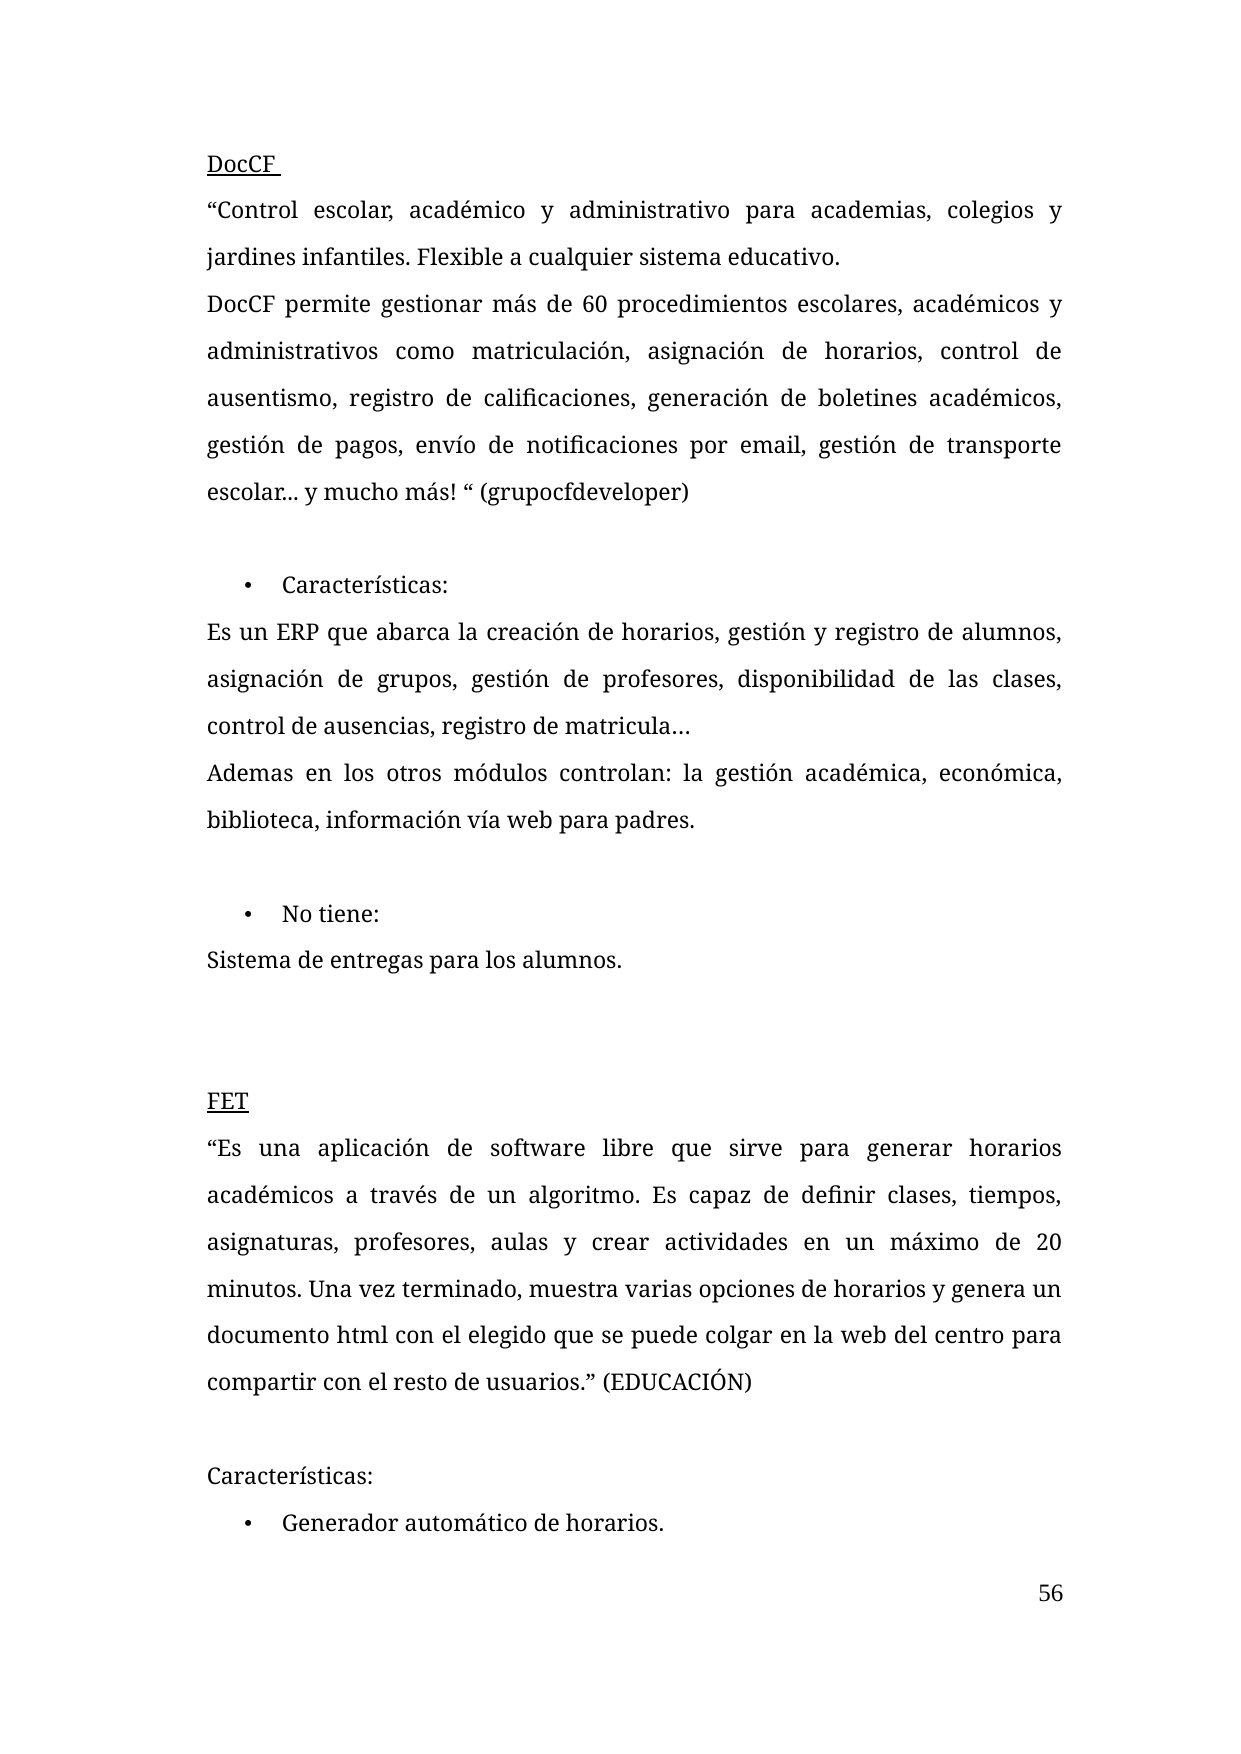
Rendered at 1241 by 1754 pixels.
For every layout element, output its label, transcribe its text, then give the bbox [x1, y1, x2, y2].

text Sistema de entregas para los alumnos. [207, 944, 1063, 976]
text “Es una aplicación de software libre que sirve para generar horarios académicos a través de un algoritmo. Es capaz de definir clases, tiempos, asignaturas, profesores, aulas y crear actividades en un máximo de 20 minutos. Una vez terminado, muestra varias opciones de horarios y genera un documento html con el elegido que se puede colgar en la web del centro para compartir con el resto de usuarios.” (EDUCACIÓN) [207, 1132, 1063, 1398]
text DocCF [207, 148, 1063, 179]
text Características: [207, 1460, 1063, 1491]
list No tiene: [244, 898, 1063, 929]
text “Control escolar, académico y administrativo para academias, colegios y jardines infantiles. Flexible a cualquier sistema educativo. [207, 194, 1063, 273]
text FET [207, 1085, 1063, 1116]
text DocCF permite gestionar más de 60 procedimientos escolares, académicos y administrativos como matriculación, asignación de horarios, control de ausentismo, registro de calificaciones, generación de boletines académicos, gestión de pagos, envío de notificaciones por email, gestión de transporte escolar... y mucho más! “ (grupocfdeveloper) [207, 288, 1063, 507]
list Generador automático de horarios. [244, 1507, 1063, 1538]
text Ademas en los otros módulos controlan: la gestión académica, económica, biblioteca, información vía web para padres. [207, 757, 1063, 835]
list Características: [244, 569, 1063, 601]
text Es un ERP que abarca la creación de horarios, gestión y registro de alumnos, asignación de grupos, gestión de profesores, disponibilidad de las clases, control de ausencias, registro de matricula… [207, 616, 1063, 741]
